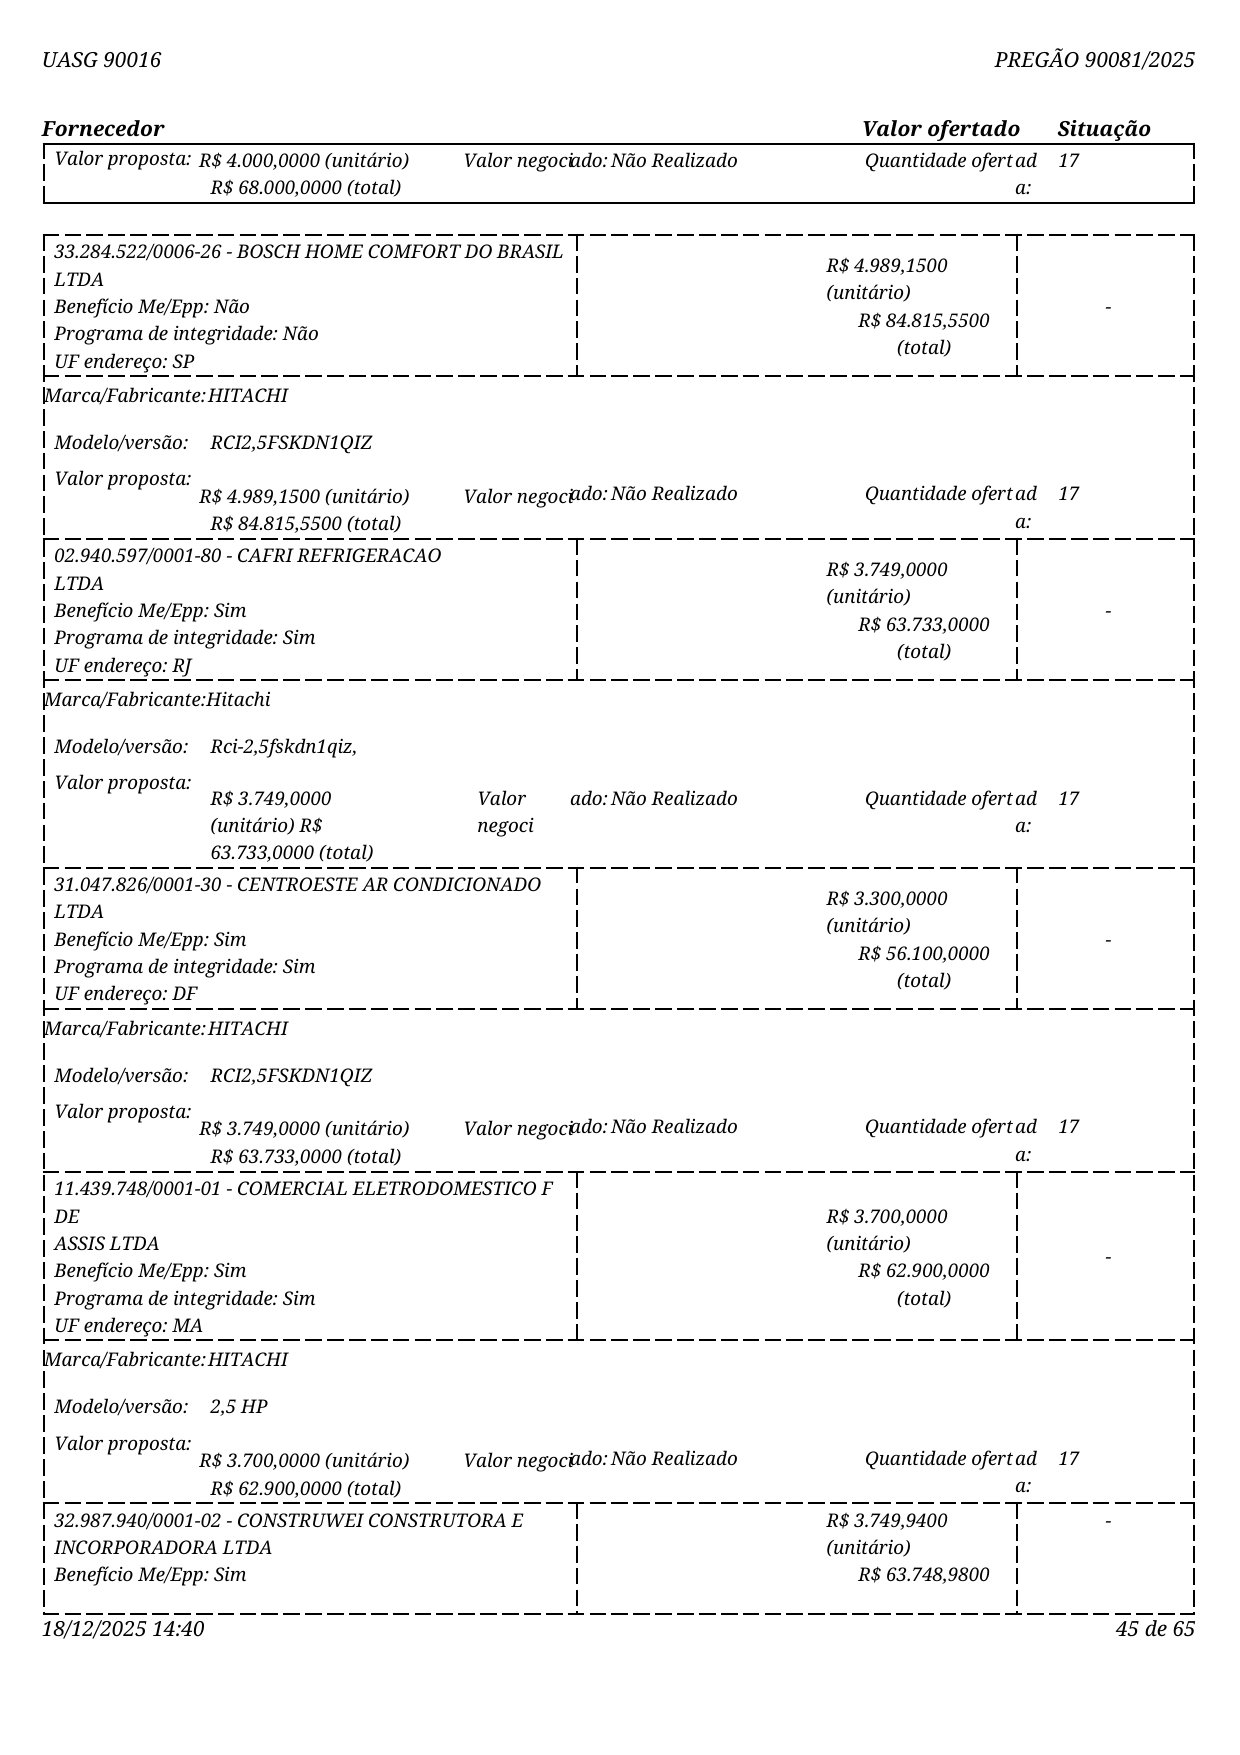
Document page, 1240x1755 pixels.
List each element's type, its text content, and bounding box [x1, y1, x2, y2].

table_cell [577, 1339, 826, 1391]
table_cell [577, 679, 826, 731]
table_cell Marca/Fabricante: HITACHI [44, 375, 577, 427]
table_cell Marca/Fabricante: HITACHI [44, 1339, 577, 1391]
table_cell [1101, 731, 1194, 780]
table_header - [1101, 234, 1194, 375]
table_cell [826, 1339, 1017, 1391]
table_cell [1101, 780, 1194, 867]
table_cell [1101, 1391, 1194, 1440]
table_cell ada: [1017, 476, 1048, 538]
table_cell R$ 4.989,1500 (unitário) Valor negoci R$ 84.815,5500 (total) [199, 476, 577, 538]
table_header 33.284.522/0006-26 - BOSCH HOME COMFORT DO BRASIL LTDA Benefício Me/Epp: Não Programa de integridade: Não UF endereço: SP [44, 234, 577, 375]
table_cell Quantidade ofert [826, 145, 1017, 202]
table_cell - [1101, 538, 1194, 679]
table_cell [577, 1391, 826, 1440]
table_cell [1101, 145, 1194, 202]
table_cell 17 [1048, 1109, 1101, 1171]
table_cell Valor proposta: [44, 145, 199, 202]
table_header [577, 234, 826, 375]
table_cell [826, 1059, 1017, 1109]
table_cell [577, 1008, 826, 1059]
table_cell [826, 375, 1017, 427]
table_cell [1017, 538, 1101, 679]
table_cell 17 [1048, 476, 1101, 538]
table_cell [1101, 1109, 1194, 1171]
table_cell ada: [1017, 1109, 1048, 1171]
table_cell 31.047.826/0001-30 - CENTROESTE AR CONDICIONADO LTDA Benefício Me/Epp: Sim Programa de integridade: Sim UF endereço: DF [44, 867, 577, 1008]
table_cell [1017, 1391, 1101, 1440]
table_cell [1017, 867, 1101, 1008]
table_cell ada: [1017, 145, 1048, 202]
table_cell ada: [1017, 1440, 1048, 1502]
table_cell [577, 375, 826, 427]
table_header [1017, 234, 1101, 375]
table_cell [826, 1008, 1017, 1059]
table_cell [1101, 1008, 1194, 1059]
table_cell R$ 3.749,9400 (unitário) R$ 63.748,9800 [826, 1502, 1017, 1612]
table_cell [1017, 1171, 1101, 1339]
table_cell 17 [1048, 145, 1101, 202]
table_cell [1101, 679, 1194, 731]
table_cell Marca/Fabricante: Hitachi [44, 679, 477, 731]
table_cell ado: Não Realizado [577, 1109, 826, 1171]
table_cell R$ 4.000,0000 (unitário) Valor negoci R$ 68.000,0000 (total) [199, 145, 577, 202]
table_cell [577, 867, 826, 1008]
table_cell ado: Não Realizado [577, 1440, 826, 1502]
table_cell [1101, 476, 1194, 538]
table_cell ado: Não Realizado [577, 780, 826, 867]
table_cell [1101, 427, 1194, 476]
table_cell [577, 731, 826, 780]
table_cell [1017, 679, 1101, 731]
table_cell - [1101, 867, 1194, 1008]
table_cell [577, 1171, 826, 1339]
table_cell [577, 427, 826, 476]
table_cell Quantidade ofert [826, 780, 1017, 867]
table_cell R$ 3.300,0000 (unitário) R$ 56.100,0000 (total) [826, 867, 1017, 1008]
table_cell 17 [1048, 1440, 1101, 1502]
table_cell Quantidade ofert [826, 476, 1017, 538]
table_cell [1017, 1339, 1101, 1391]
table_cell Marca/Fabricante: HITACHI [44, 1008, 577, 1059]
table_cell Quantidade ofert [826, 1440, 1017, 1502]
table_cell [477, 731, 577, 780]
table_cell R$ 3.749,0000 (unitário) Valor negoci R$ 63.733,0000 (total) [199, 1109, 577, 1171]
table_cell [1017, 731, 1101, 780]
table_cell [1017, 1502, 1101, 1612]
table_cell [826, 731, 1017, 780]
table_header R$ 4.989,1500 (unitário) R$ 84.815,5500 (total) [826, 234, 1017, 375]
table_cell ada: [1017, 780, 1048, 867]
table_cell [1017, 1059, 1101, 1109]
table_cell [1017, 1008, 1101, 1059]
table_cell [1017, 375, 1101, 427]
table_cell Valor negoci [477, 780, 577, 867]
table_cell [1101, 1339, 1194, 1391]
table_cell 32.987.940/0001-02 - CONSTRUWEI CONSTRUTORA E INCORPORADORA LTDA Benefício Me/Epp: Sim [44, 1502, 577, 1612]
table_cell Modelo/versão: Valor proposta: [44, 427, 199, 538]
table_cell - [1101, 1502, 1194, 1612]
table_cell [1017, 427, 1101, 476]
table_cell [1101, 1059, 1194, 1109]
table_cell Quantidade ofert [826, 1109, 1017, 1171]
table_cell 02.940.597/0001-80 - CAFRI REFRIGERACAO LTDA Benefício Me/Epp: Sim Programa de integridade: Sim UF endereço: RJ [44, 538, 477, 679]
table_cell R$ 3.700,0000 (unitário) Valor negoci R$ 62.900,0000 (total) [199, 1440, 577, 1502]
table_cell RCI2,5FSKDN1QIZ [199, 427, 577, 476]
table_cell [477, 679, 577, 731]
table_cell [577, 1059, 826, 1109]
table_cell R$ 3.700,0000 (unitário) R$ 62.900,0000 (total) [826, 1171, 1017, 1339]
table_cell - [1101, 1171, 1194, 1339]
table_cell [826, 1391, 1017, 1440]
table_cell RCI2,5FSKDN1QIZ [199, 1059, 577, 1109]
table_cell R$ 3.749,0000 (unitário) R$ 63.733,0000 (total) [199, 780, 477, 867]
table_cell [577, 1502, 826, 1612]
table_cell 17 [1048, 780, 1101, 867]
table_cell Rci-2,5fskdn1qiz, [199, 731, 477, 780]
table_cell Modelo/versão: Valor proposta: [44, 1391, 199, 1502]
table_cell 11.439.748/0001-01 - COMERCIAL ELETRODOMESTICO F DE ASSIS LTDA Benefício Me/Epp: Sim Programa de integridade: Sim UF endereço: MA [44, 1171, 577, 1339]
table_cell ado: Não Realizado [577, 476, 826, 538]
table_cell [1101, 375, 1194, 427]
table_cell 2,5 HP [199, 1391, 577, 1440]
table_cell R$ 3.749,0000 (unitário) R$ 63.733,0000 (total) [826, 538, 1017, 679]
table_cell [577, 538, 826, 679]
table_cell [826, 679, 1017, 731]
table_cell ado: Não Realizado [577, 145, 826, 202]
table_cell [826, 427, 1017, 476]
table_cell Modelo/versão: Valor proposta: [44, 731, 199, 867]
table_cell [1101, 1440, 1194, 1502]
table_cell Modelo/versão: Valor proposta: [44, 1059, 199, 1171]
table_cell [477, 538, 577, 679]
